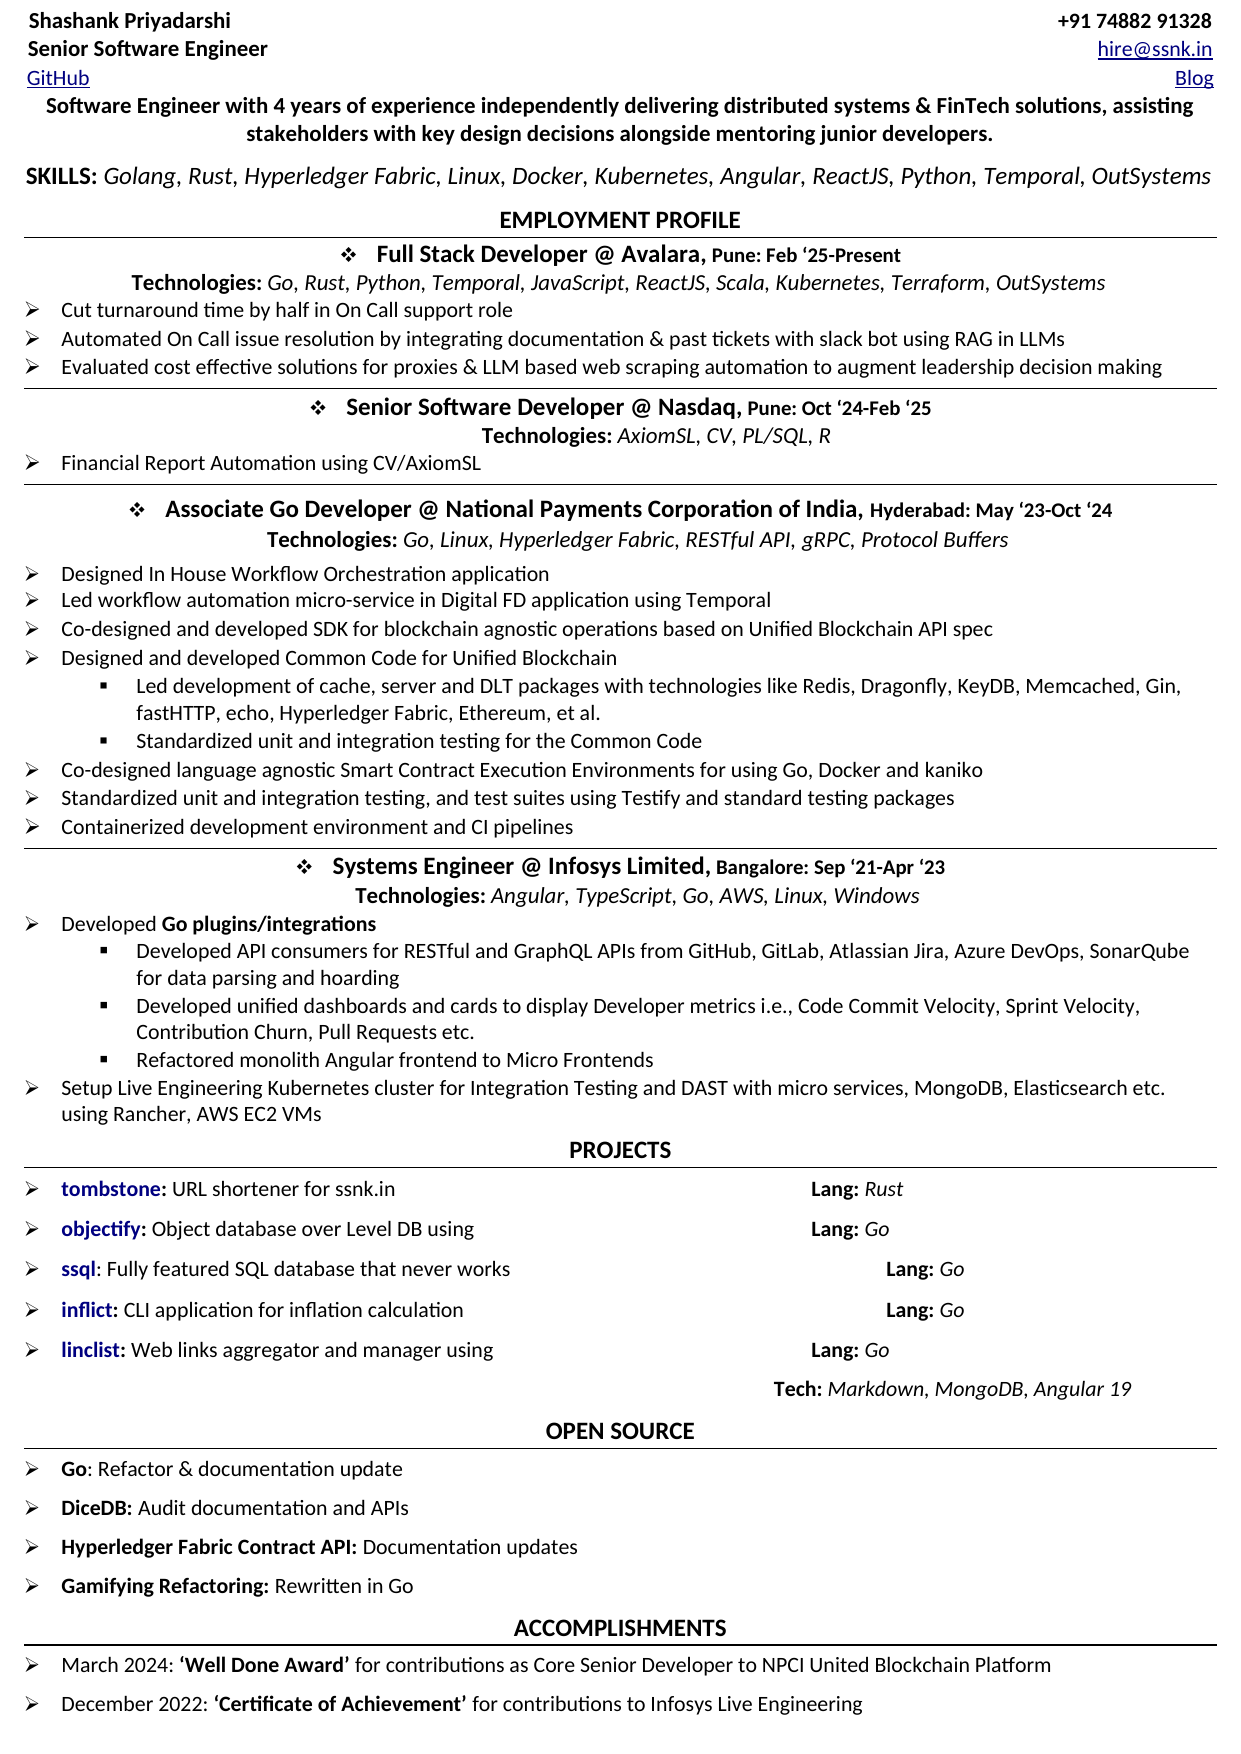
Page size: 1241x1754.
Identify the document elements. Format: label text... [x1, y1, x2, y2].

text Software Engineer with 4 years of experience independently delivering distributed systems & FinTech solutions, assisting stakeholders with key design decisions alongside mentoring junior developers. [24, 91, 1217, 147]
list December 2022: ‘Certificate of Achievement’ for contributions to Infosys Live Engineering [24, 1690, 1217, 1717]
list Standardized unit and integration testing for the Common Code [99, 727, 1217, 754]
list Technologies: Go, Rust, Python, Temporal, JavaScript, ReactJS, Scala, Kubernetes, Terraform, OutSystems [24, 268, 1217, 296]
text Senior Software Engineer hire@ssnk.in [24, 34, 1217, 63]
list Gamifying Refactoring: Rewritten in Go [24, 1572, 1217, 1599]
list Co-designed and developed SDK for blockchain agnostic operations based on Unified Blockchain API spec [24, 615, 1217, 642]
list tombstone: URL shortener for ssnk.in Lang: Rust [24, 1174, 1217, 1202]
list Led development of cache, server and DLT packages with technologies like Redis, Dragonfly, KeyDB, Memcached, Gin, fastHTTP, echo, Hyperledger Fabric, Ethereum, et al. [99, 672, 1217, 726]
list linclist: Web links aggregator and manager using Lang: Go [24, 1335, 1217, 1363]
list Hyperledger Fabric Contract API: Documentation updates [24, 1533, 1217, 1560]
list Cut turnaround time by half in On Call support role [24, 296, 1217, 323]
list Refactored monolith Angular frontend to Micro Frontends [99, 1046, 1217, 1073]
list inflict: CLI application for inflation calculation Lang: Go [24, 1295, 1217, 1323]
list Tech: Markdown, MongoDB, Angular 19 [699, 1375, 1217, 1402]
subtitle ACCOMPLISHMENTS [24, 1612, 1217, 1644]
list Led workflow automation micro-service in Digital FD application using Temporal [24, 587, 1217, 613]
list Go: Refactor & documentation update [24, 1455, 1217, 1481]
text Shashank Priyadarshi +91 74882 91328 [24, 6, 1217, 34]
list Designed and developed Common Code for Unified Blockchain [24, 644, 1217, 670]
list objectify: Object database over Level DB using Lang: Go [24, 1214, 1217, 1242]
list ssql: Fully featured SQL database that never works Lang: Go [24, 1254, 1217, 1283]
subtitle OPEN SOURCE [24, 1415, 1217, 1448]
list Evaluated cost effective solutions for proxies & LLM based web scraping automation to augment leadership decision making [24, 353, 1217, 388]
list Setup Live Engineering Kubernetes cluster for Integration Testing and DAST with micro services, MongoDB, Elasticsearch etc. using Rancher, AWS EC2 VMs [24, 1074, 1217, 1127]
list Associate Go Developer @ National Payments Corporation of India, Hyderabad: May ‘23-Oct ‘24 [24, 493, 1217, 524]
list Technologies: Go, Linux, Hyperledger Fabric, RESTful API, gRPC, Protocol Buffers [61, 525, 1217, 553]
list Developed Go plugins/integrations [24, 910, 1217, 937]
list Standardized unit and integration testing, and test suites using Testify and standard testing packages [24, 784, 1217, 811]
list Developed unified dashboards and cards to display Developer metrics i.e., Code Commit Velocity, Sprint Velocity, Contribution Churn, Pull Requests etc. [99, 992, 1217, 1045]
list Designed In House Workflow Orchestration application [24, 560, 1217, 587]
list Automated On Call issue resolution by integrating documentation & past tickets with slack bot using RAG in LLMs [24, 325, 1217, 351]
list DiceDB: Audit documentation and APIs [24, 1493, 1217, 1522]
list Co-designed language agnostic Smart Contract Execution Environments for using Go, Docker and kaniko [24, 756, 1217, 783]
list Full Stack Developer @ Avalara, Pune: Feb ‘25-Present [24, 238, 1217, 268]
text GitHub Blog [24, 63, 1217, 91]
subtitle SKILLS: Golang, Rust, Hyperledger Fabric, Linux, Docker, Kubernetes, Angular, ReactJS, Python, Temporal, OutSystems [24, 160, 1217, 191]
subtitle EMPLOYMENT PROFILE [24, 204, 1217, 237]
list Senior Software Developer @ Nasdaq, Pune: Oct ‘24-Feb ‘25 [24, 391, 1217, 421]
list Systems Engineer @ Infosys Limited, Bangalore: Sep ‘21-Apr ‘23 [24, 850, 1217, 881]
list March 2024: ‘Well Done Award’ for contributions as Core Senior Developer to NPCI United Blockchain Platform [24, 1651, 1217, 1678]
list Financial Report Automation using CV/AxiomSL [24, 449, 1217, 484]
list Technologies: Angular, TypeScript, Go, AWS, Linux, Windows [61, 881, 1217, 909]
list Technologies: AxiomSL, CV, PL/SQL, R [99, 421, 1217, 449]
list Developed API consumers for RESTful and GraphQL APIs from GitHub, GitLab, Atlassian Jira, Azure DevOps, SonarQube for data parsing and hoarding [99, 937, 1217, 991]
subtitle PROJECTS [24, 1134, 1217, 1167]
list Containerized development environment and CI pipelines [24, 813, 1217, 848]
